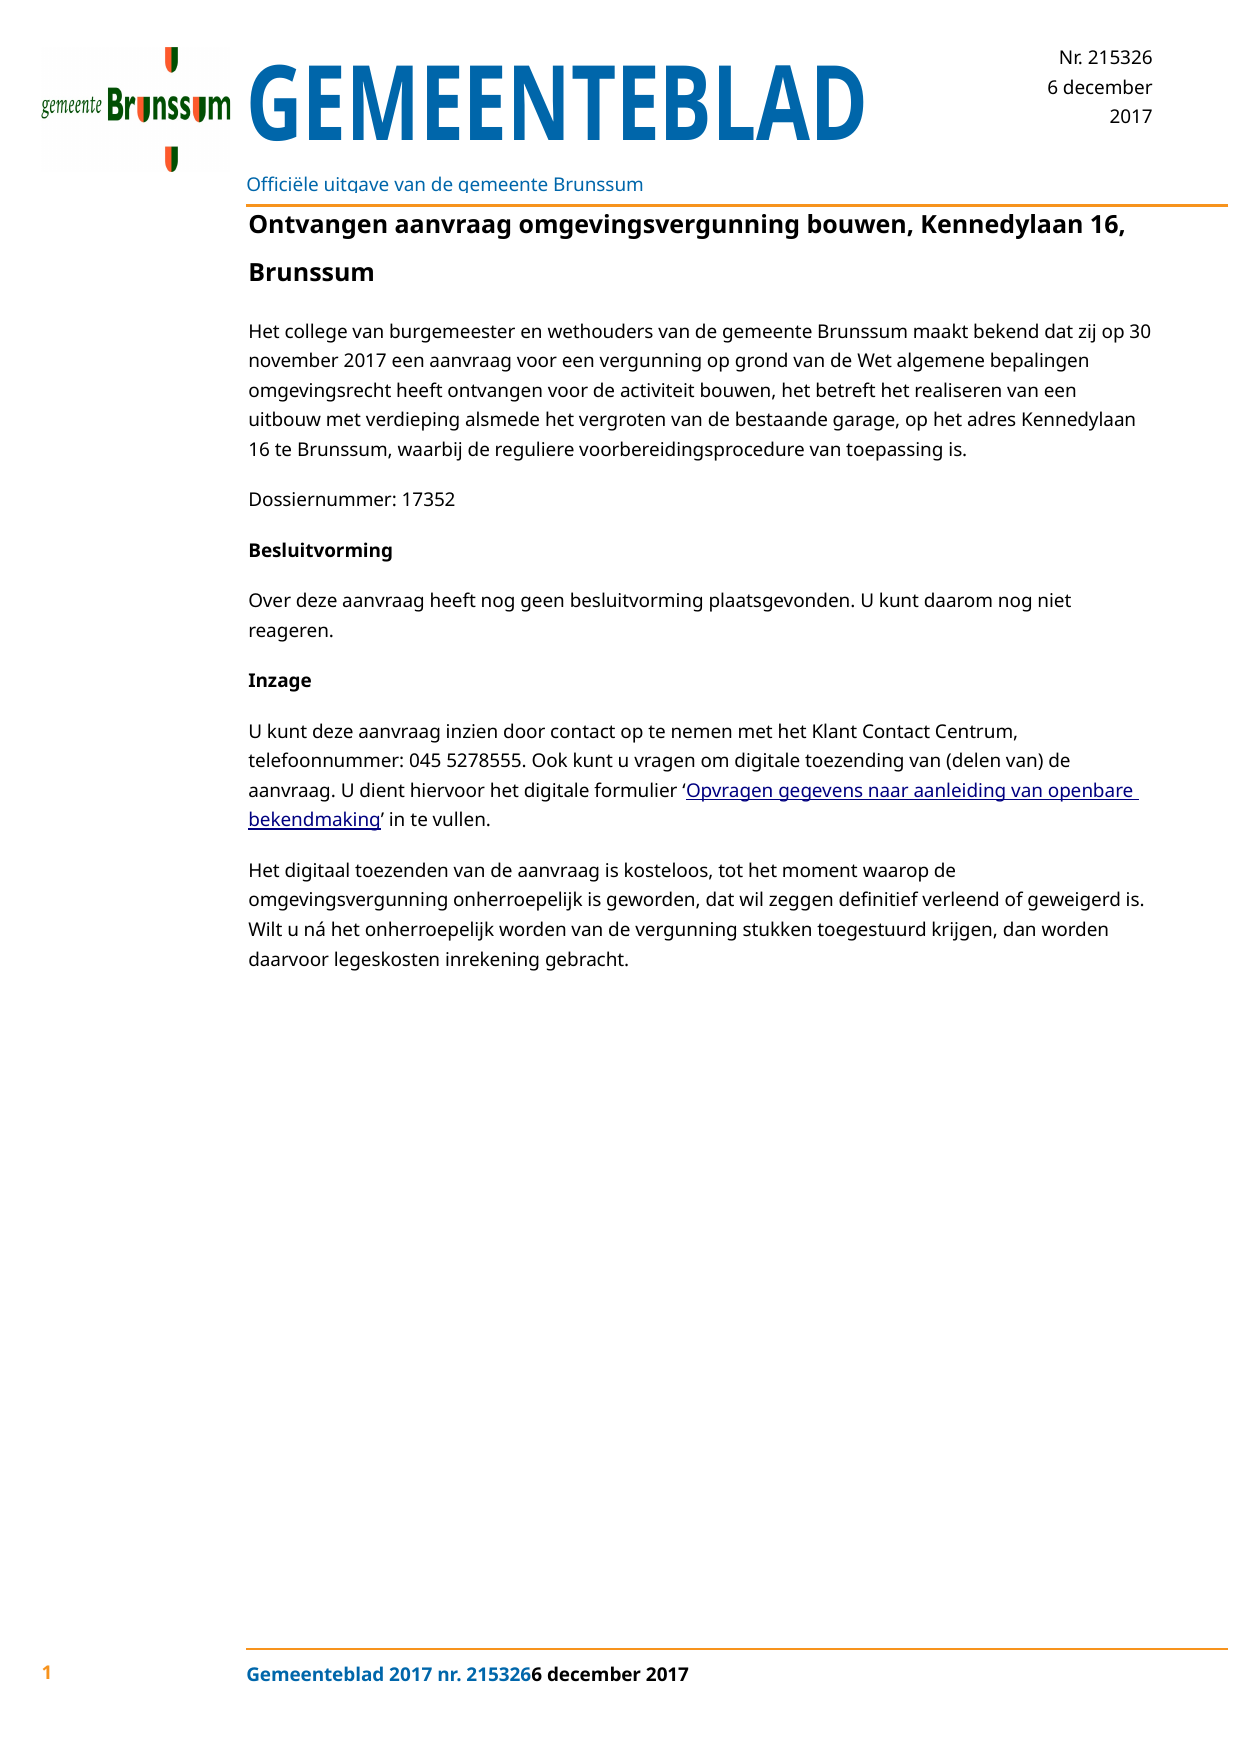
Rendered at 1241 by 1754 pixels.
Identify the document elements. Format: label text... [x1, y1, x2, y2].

text Inzage [248, 667, 1152, 693]
text Over deze aanvraag heeft nog geen besluitvorming plaatsgevonden. U kunt daarom nog niet reageren. [248, 587, 1152, 643]
picture [41, 47, 231, 172]
text Het college van burgemeester en wethouders van de gemeente Brunssum maakt bekend dat zij op 30 november 2017 een aanvraag voor een vergunning op grond van de Wet algemene bepalingen omgevingsrecht heeft ontvangen voor de activiteit bouwen, het betreft het realiseren van een uitbouw met verdieping alsmede het vergroten van de bestaande garage, op het adres Kennedylaan 16 te Brunssum, waarbij de reguliere voorbereidingsprocedure van toepassing is. [248, 318, 1152, 462]
text U kunt deze aanvraag inzien door contact op te nemen met het Klant Contact Centrum, telefoonnummer: 045 5278555. Ook kunt u vragen om digitale toezending van (delen van) de aanvraag. U dient hiervoor het digitale formulier ‘Opvragen gegevens naar aanleiding van openbare bekendmaking’ in te vullen. [248, 718, 1152, 832]
text Ontvangen aanvraag omgevingsvergunning bouwen, Kennedylaan 16, Brunssum [248, 207, 1152, 288]
text Het digitaal toezenden van de aanvraag is kosteloos, tot het moment waarop de omgevingsvergunning onherroepelijk is geworden, dat wil zeggen definitief verleend of geweigerd is. Wilt u ná het onherroepelijk worden van de vergunning stukken toegestuurd krijgen, dan worden daarvoor legeskosten inrekening gebracht. [248, 857, 1152, 972]
text Besluitvorming [248, 537, 1152, 563]
text Dossiernummer: 17352 [248, 487, 1152, 512]
